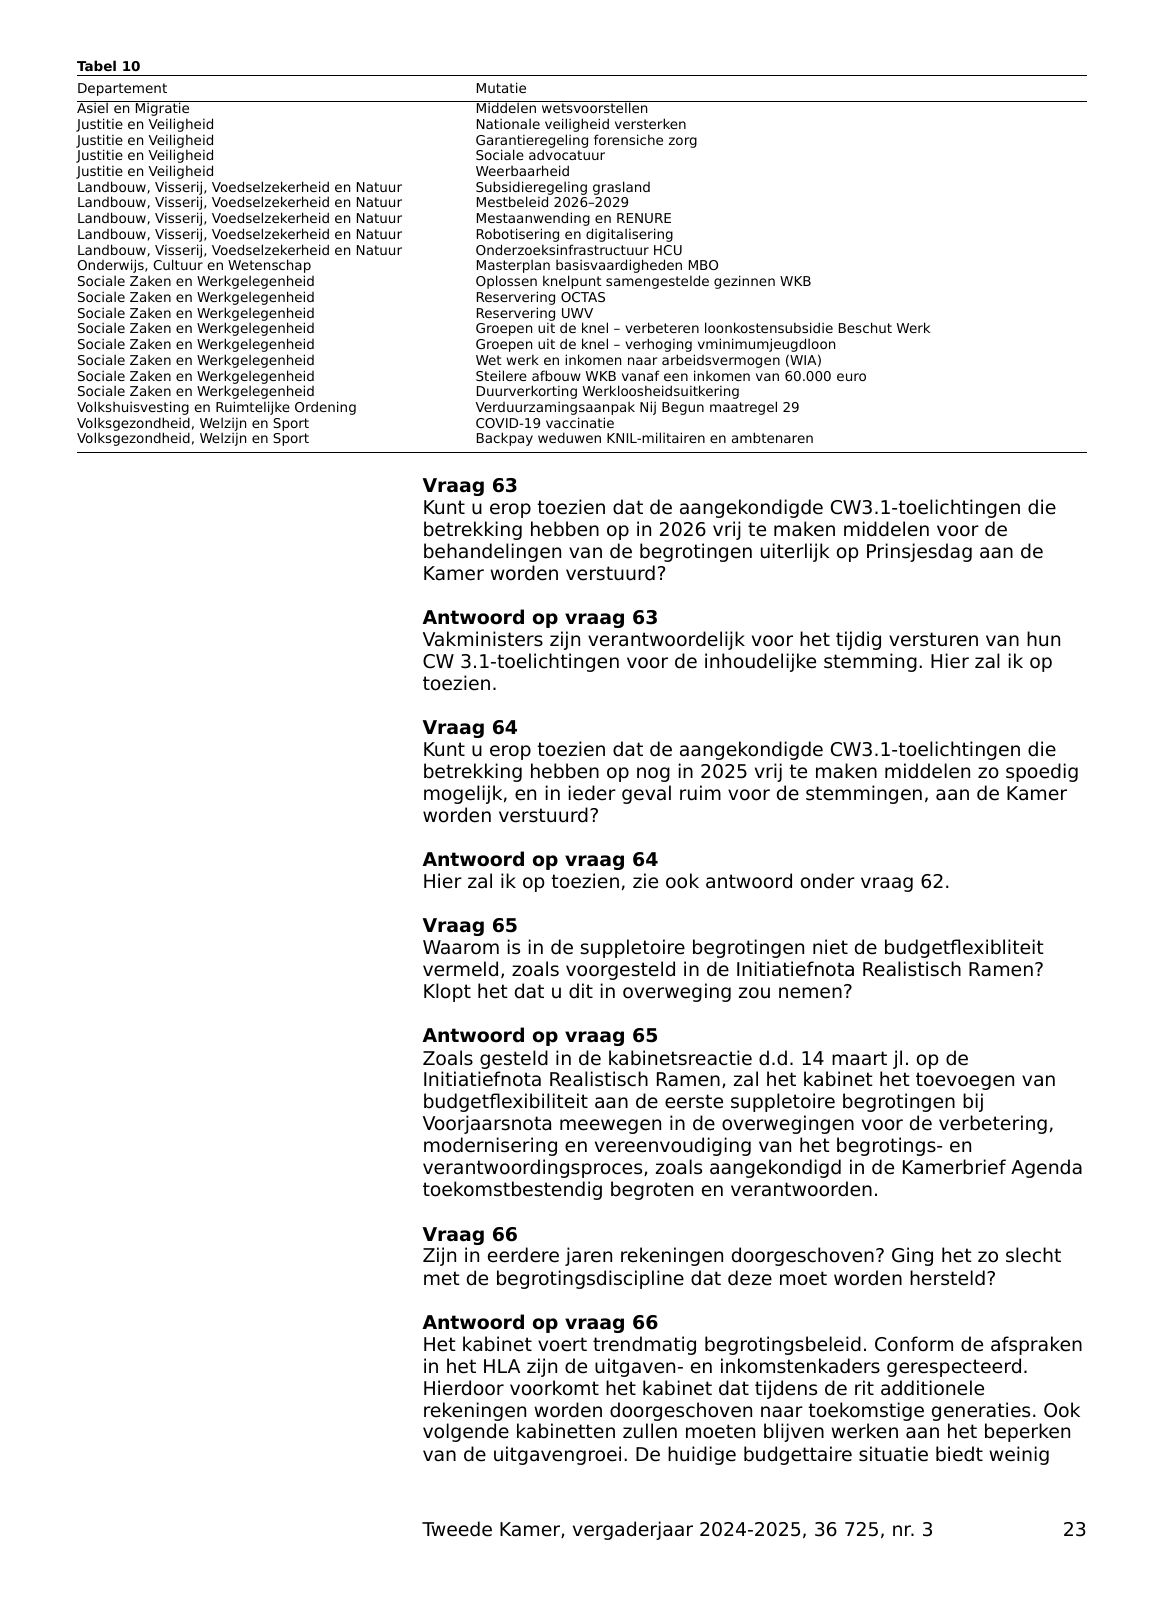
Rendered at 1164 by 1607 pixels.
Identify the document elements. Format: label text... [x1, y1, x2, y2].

table_cell Sociale Zaken en Werkgelegenheid [77, 274, 469, 290]
text Hier zal ik op toezien, zie ook antwoord onder vraag 62. [422, 871, 1087, 893]
table_cell Weerbaarheid [470, 164, 1087, 179]
table_cell Mestbeleid 2026–2029 [470, 195, 1087, 211]
text Antwoord op vraag 64 [422, 849, 1087, 871]
table_cell Mestaanwending en RENURE [470, 211, 1087, 227]
table_cell Justitie en Veiligheid [77, 148, 469, 164]
table_cell Garantieregeling forensiche zorg [470, 133, 1087, 148]
text Antwoord op vraag 65 [422, 1025, 1087, 1047]
table_cell Masterplan basisvaardigheden MBO [470, 258, 1087, 274]
table_cell Asiel en Migratie [77, 102, 469, 117]
table_cell Volksgezondheid, Welzijn en Sport [77, 416, 469, 431]
table_cell Sociale Zaken en Werkgelegenheid [77, 305, 469, 321]
table_cell Landbouw, Visserij, Voedselzekerheid en Natuur [77, 195, 469, 211]
text Waarom is in de suppletoire begrotingen niet de budgetflexibliteit vermeld, zoals voorgesteld in de Initiatiefnota Realistisch Ramen? Klopt het dat u dit in overweging zou nemen? [422, 937, 1087, 1003]
table_cell Volkshuisvesting en Ruimtelijke Ordening [77, 400, 469, 416]
table_cell Justitie en Veiligheid [77, 164, 469, 179]
table_cell Verduurzamingsaanpak Nij Begun maatregel 29 [470, 400, 1087, 416]
table_cell Groepen uit de knel – verbeteren loonkostensubsidie Beschut Werk [470, 321, 1087, 337]
table_cell Onderzoeksinfrastructuur HCU [470, 243, 1087, 258]
text Het kabinet voert trendmatig begrotingsbeleid. Conform de afspraken in het HLA zijn de uitgaven- en inkomstenkaders gerespecteerd. Hierdoor voorkomt het kabinet dat tijdens de rit additionele rekeningen worden doorgeschoven naar toekomstige generaties. Ook volgende kabinetten zullen moeten blijven werken aan het beperken van de uitgavengroei. De huidige budgettaire situatie biedt weinig [422, 1333, 1087, 1465]
table_cell Volksgezondheid, Welzijn en Sport [77, 431, 469, 452]
text Vraag 63 [422, 475, 1087, 497]
table_cell Middelen wetsvoorstellen [470, 102, 1087, 117]
table_cell Sociale Zaken en Werkgelegenheid [77, 290, 469, 305]
text Vakministers zijn verantwoordelijk voor het tijdig versturen van hun CW 3.1-toelichtingen voor de inhoudelijke stemming. Hier zal ik op toezien. [422, 629, 1087, 695]
table_cell Robotisering en digitalisering [470, 227, 1087, 242]
table_cell Subsidieregeling grasland [470, 180, 1087, 195]
table_cell Oplossen knelpunt samengestelde gezinnen WKB [470, 274, 1087, 290]
text Kunt u erop toezien dat de aangekondigde CW3.1-toelichtingen die betrekking hebben op in 2026 vrij te maken middelen voor de behandelingen van de begrotingen uiterlijk op Prinsjesdag aan de Kamer worden verstuurd? [422, 497, 1087, 585]
table_cell Sociale advocatuur [470, 148, 1087, 164]
table_cell Reservering UWV [470, 305, 1087, 321]
table_cell COVID-19 vaccinatie [470, 416, 1087, 431]
text Vraag 64 [422, 717, 1087, 739]
table_cell Duurverkorting Werkloosheidsuitkering [470, 384, 1087, 400]
table_cell Landbouw, Visserij, Voedselzekerheid en Natuur [77, 227, 469, 242]
table_cell Groepen uit de knel – verhoging vminimumjeugdloon [470, 337, 1087, 353]
table_cell Backpay weduwen KNIL-militairen en ambtenaren [470, 431, 1087, 452]
table_cell Wet werk en inkomen naar arbeidsvermogen (WIA) [470, 353, 1087, 368]
text Antwoord op vraag 63 [422, 607, 1087, 629]
table_cell Steilere afbouw WKB vanaf een inkomen van 60.000 euro [470, 368, 1087, 384]
table_cell Sociale Zaken en Werkgelegenheid [77, 384, 469, 400]
table_header Tabel 10 [77, 59, 1087, 75]
text Vraag 66 [422, 1223, 1087, 1245]
table_cell Nationale veiligheid versterken [470, 117, 1087, 132]
table_cell Landbouw, Visserij, Voedselzekerheid en Natuur [77, 243, 469, 258]
text Kunt u erop toezien dat de aangekondigde CW3.1-toelichtingen die betrekking hebben op nog in 2025 vrij te maken middelen zo spoedig mogelijk, en in ieder geval ruim voor de stemmingen, aan de Kamer worden verstuurd? [422, 739, 1087, 827]
table_cell Sociale Zaken en Werkgelegenheid [77, 368, 469, 384]
table_cell Mutatie [470, 76, 1087, 101]
text Vraag 65 [422, 915, 1087, 937]
table_cell Reservering OCTAS [470, 290, 1087, 305]
table_cell Sociale Zaken en Werkgelegenheid [77, 321, 469, 337]
text Zoals gesteld in de kabinetsreactie d.d. 14 maart jl. op de Initiatiefnota Realistisch Ramen, zal het kabinet het toevoegen van budgetflexibiliteit aan de eerste suppletoire begrotingen bij Voorjaarsnota meewegen in de overwegingen voor de verbetering, modernisering en vereenvoudiging van het begrotings- en verantwoordingsproces, zoals aangekondigd in de Kamerbrief Agenda toekomstbestendig begroten en verantwoorden. [422, 1047, 1087, 1201]
table_cell Justitie en Veiligheid [77, 117, 469, 132]
table_cell Onderwijs, Cultuur en Wetenschap [77, 258, 469, 274]
table_cell Landbouw, Visserij, Voedselzekerheid en Natuur [77, 180, 469, 195]
table_cell Justitie en Veiligheid [77, 133, 469, 148]
text Zijn in eerdere jaren rekeningen doorgeschoven? Ging het zo slecht met de begrotingsdiscipline dat deze moet worden hersteld? [422, 1245, 1087, 1289]
table_cell Sociale Zaken en Werkgelegenheid [77, 353, 469, 368]
table_cell Landbouw, Visserij, Voedselzekerheid en Natuur [77, 211, 469, 227]
table_cell Sociale Zaken en Werkgelegenheid [77, 337, 469, 353]
table_cell Departement [77, 76, 469, 101]
text Antwoord op vraag 66 [422, 1312, 1087, 1333]
